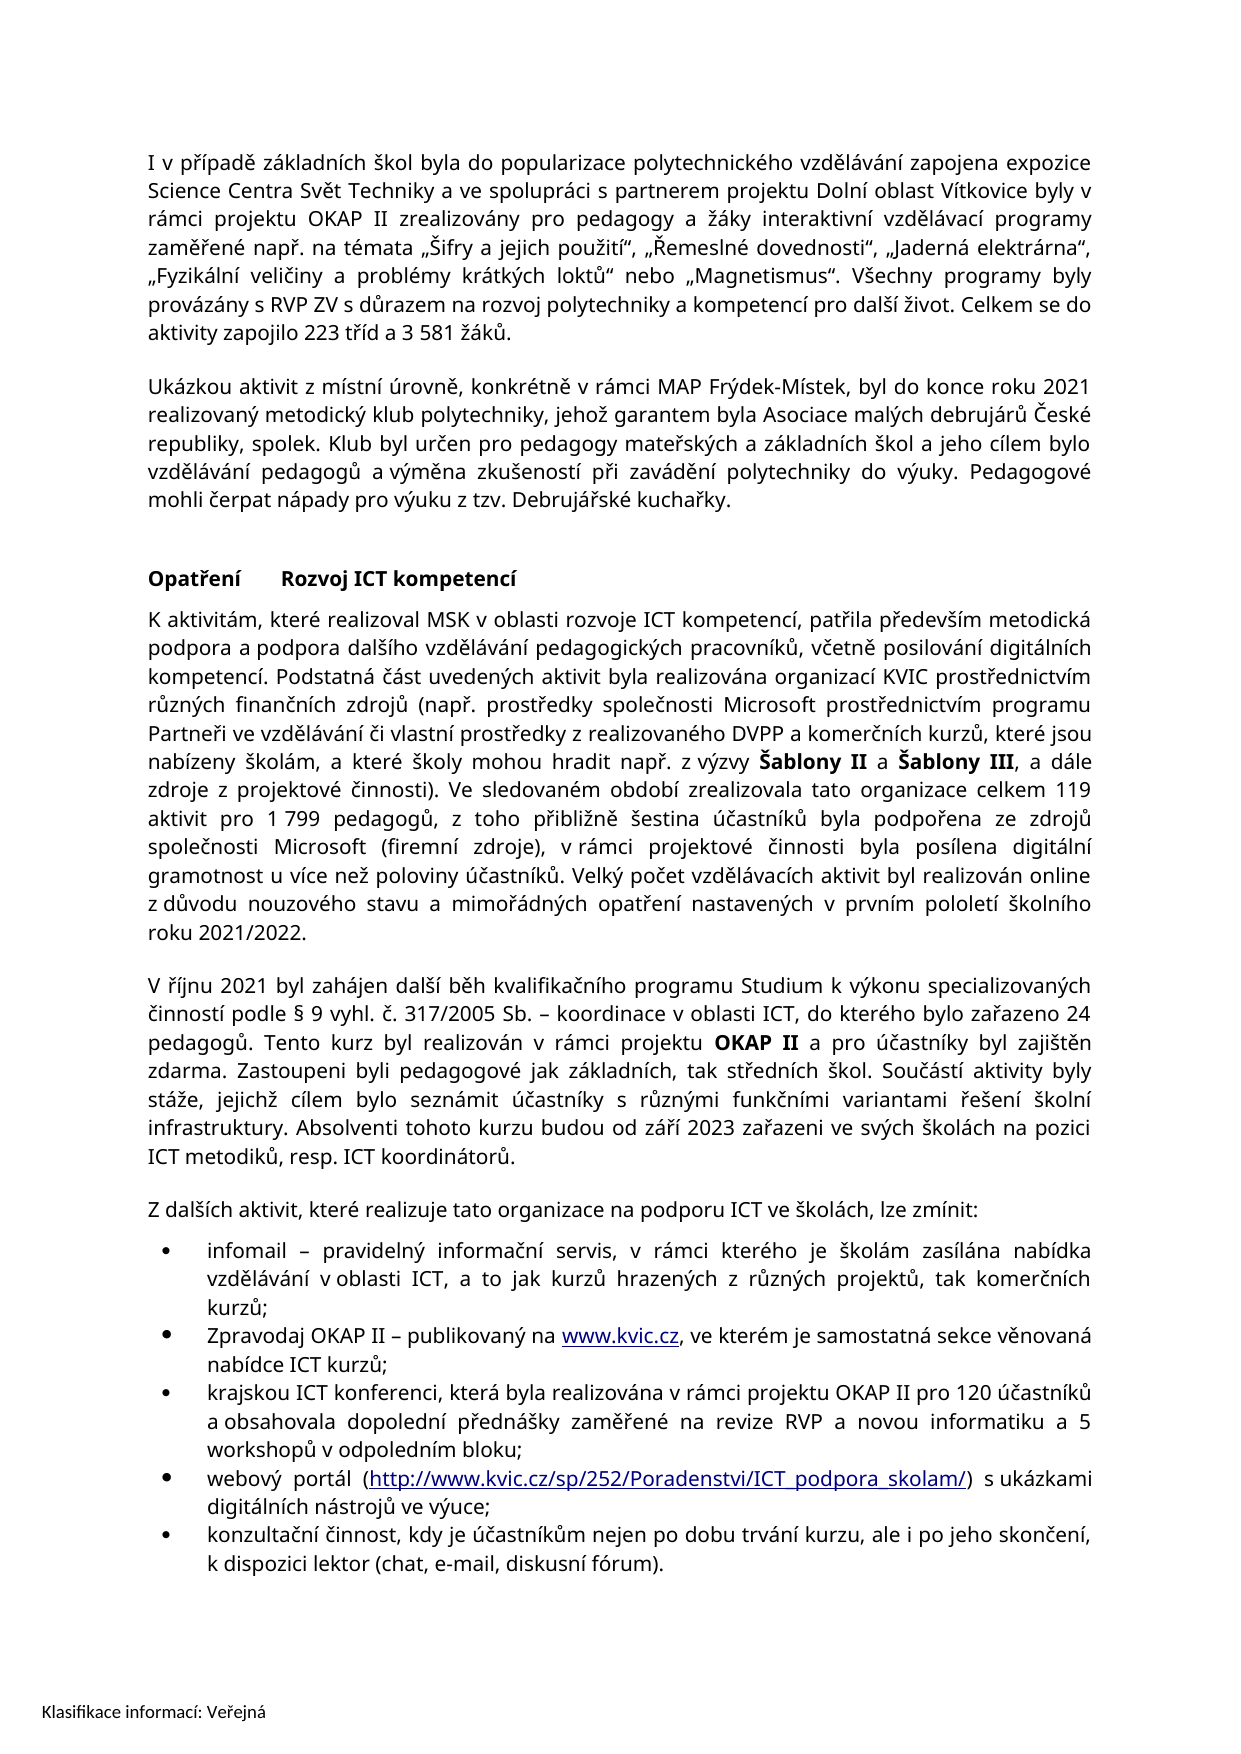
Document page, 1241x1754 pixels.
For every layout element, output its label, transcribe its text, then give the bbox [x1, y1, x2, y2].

text I v případě základních škol byla do popularizace polytechnického vzdělávání zapojena expozice Science Centra Svět Techniky a ve spolupráci s partnerem projektu Dolní oblast Vítkovice byly v rámci projektu OKAP II zrealizovány pro pedagogy a žáky interaktivní vzdělávací programy zaměřené např. na témata „Šifry a jejich použití“, „Řemeslné dovednosti“, „Jaderná elektrárna“, „Fyzikální veličiny a problémy krátkých loktů“ nebo „Magnetismus“. Všechny programy byly provázány s RVP ZV s důrazem na rozvoj polytechniky a kompetencí pro další život. Celkem se do aktivity zapojilo 223 tříd a 3 581 žáků. [148, 148, 1092, 347]
list Zpravodaj OKAP II – publikovaný na www.kvic.cz, ve kterém je samostatná sekce věnovaná nabídce ICT kurzů; [162, 1321, 1092, 1378]
text Opatření Rozvoj ICT kompetencí [148, 564, 1092, 592]
text Ukázkou aktivit z místní úrovně, konkrétně v rámci MAP Frýdek-Místek, byl do konce roku 2021 realizovaný metodický klub polytechniky, jehož garantem byla Asociace malých debrujárů České republiky, spolek. Klub byl určen pro pedagogy mateřských a základních škol a jeho cílem bylo vzdělávání pedagogů a výměna zkušeností při zavádění polytechniky do výuky. Pedagogové mohli čerpat nápady pro výuku z tzv. Debrujářské kuchařky. [148, 372, 1092, 514]
list webový portál (http://www.kvic.cz/sp/252/Poradenstvi/ICT_podpora_skolam/) s ukázkami digitálních nástrojů ve výuce; [162, 1464, 1092, 1521]
list konzultační činnost, kdy je účastníkům nejen po dobu trvání kurzu, ale i po jeho skončení, k dispozici lektor (chat, e-mail, diskusní fórum). [162, 1521, 1092, 1577]
list infomail – pravidelný informační servis, v rámci kterého je školám zasílána nabídka vzdělávání v oblasti ICT, a to jak kurzů hrazených z různých projektů, tak komerčních kurzů; [162, 1236, 1092, 1321]
text K aktivitám, které realizoval MSK v oblasti rozvoje ICT kompetencí, patřila především metodická podpora a podpora dalšího vzdělávání pedagogických pracovníků, včetně posilování digitálních kompetencí. Podstatná část uvedených aktivit byla realizována organizací KVIC prostřednictvím různých finančních zdrojů (např. prostředky společnosti Microsoft prostřednictvím programu Partneři ve vzdělávání či vlastní prostředky z realizovaného DVPP a komerčních kurzů, které jsou nabízeny školám, a které školy mohou hradit např. z výzvy Šablony II a Šablony III, a dále zdroje z projektové činnosti). Ve sledovaném období zrealizovala tato organizace celkem 119 aktivit pro 1 799 pedagogů, z toho přibližně šestina účastníků byla podpořena ze zdrojů společnosti Microsoft (firemní zdroje), v rámci projektové činnosti byla posílena digitální gramotnost u více než poloviny účastníků. Velký počet vzdělávacích aktivit byl realizován online z důvodu nouzového stavu a mimořádných opatření nastavených v prvním pololetí školního roku 2021/2022. [148, 605, 1092, 946]
text Z dalších aktivit, které realizuje tato organizace na podporu ICT ve školách, lze zmínit: [148, 1195, 1092, 1224]
text V říjnu 2021 byl zahájen další běh kvalifikačního programu Studium k výkonu specializovaných činností podle § 9 vyhl. č. 317/2005 Sb. – koordinace v oblasti ICT, do kterého bylo zařazeno 24 pedagogů. Tento kurz byl realizován v rámci projektu OKAP II a pro účastníky byl zajištěn zdarma. Zastoupeni byli pedagogové jak základních, tak středních škol. Součástí aktivity byly stáže, jejichž cílem bylo seznámit účastníky s různými funkčními variantami řešení školní infrastruktury. Absolventi tohoto kurzu budou od září 2023 zařazeni ve svých školách na pozici ICT metodiků, resp. ICT koordinátorů. [148, 971, 1092, 1170]
list krajskou ICT konferenci, která byla realizována v rámci projektu OKAP II pro 120 účastníků a obsahovala dopolední přednášky zaměřené na revize RVP a novou informatiku a 5 workshopů v odpoledním bloku; [162, 1378, 1092, 1464]
